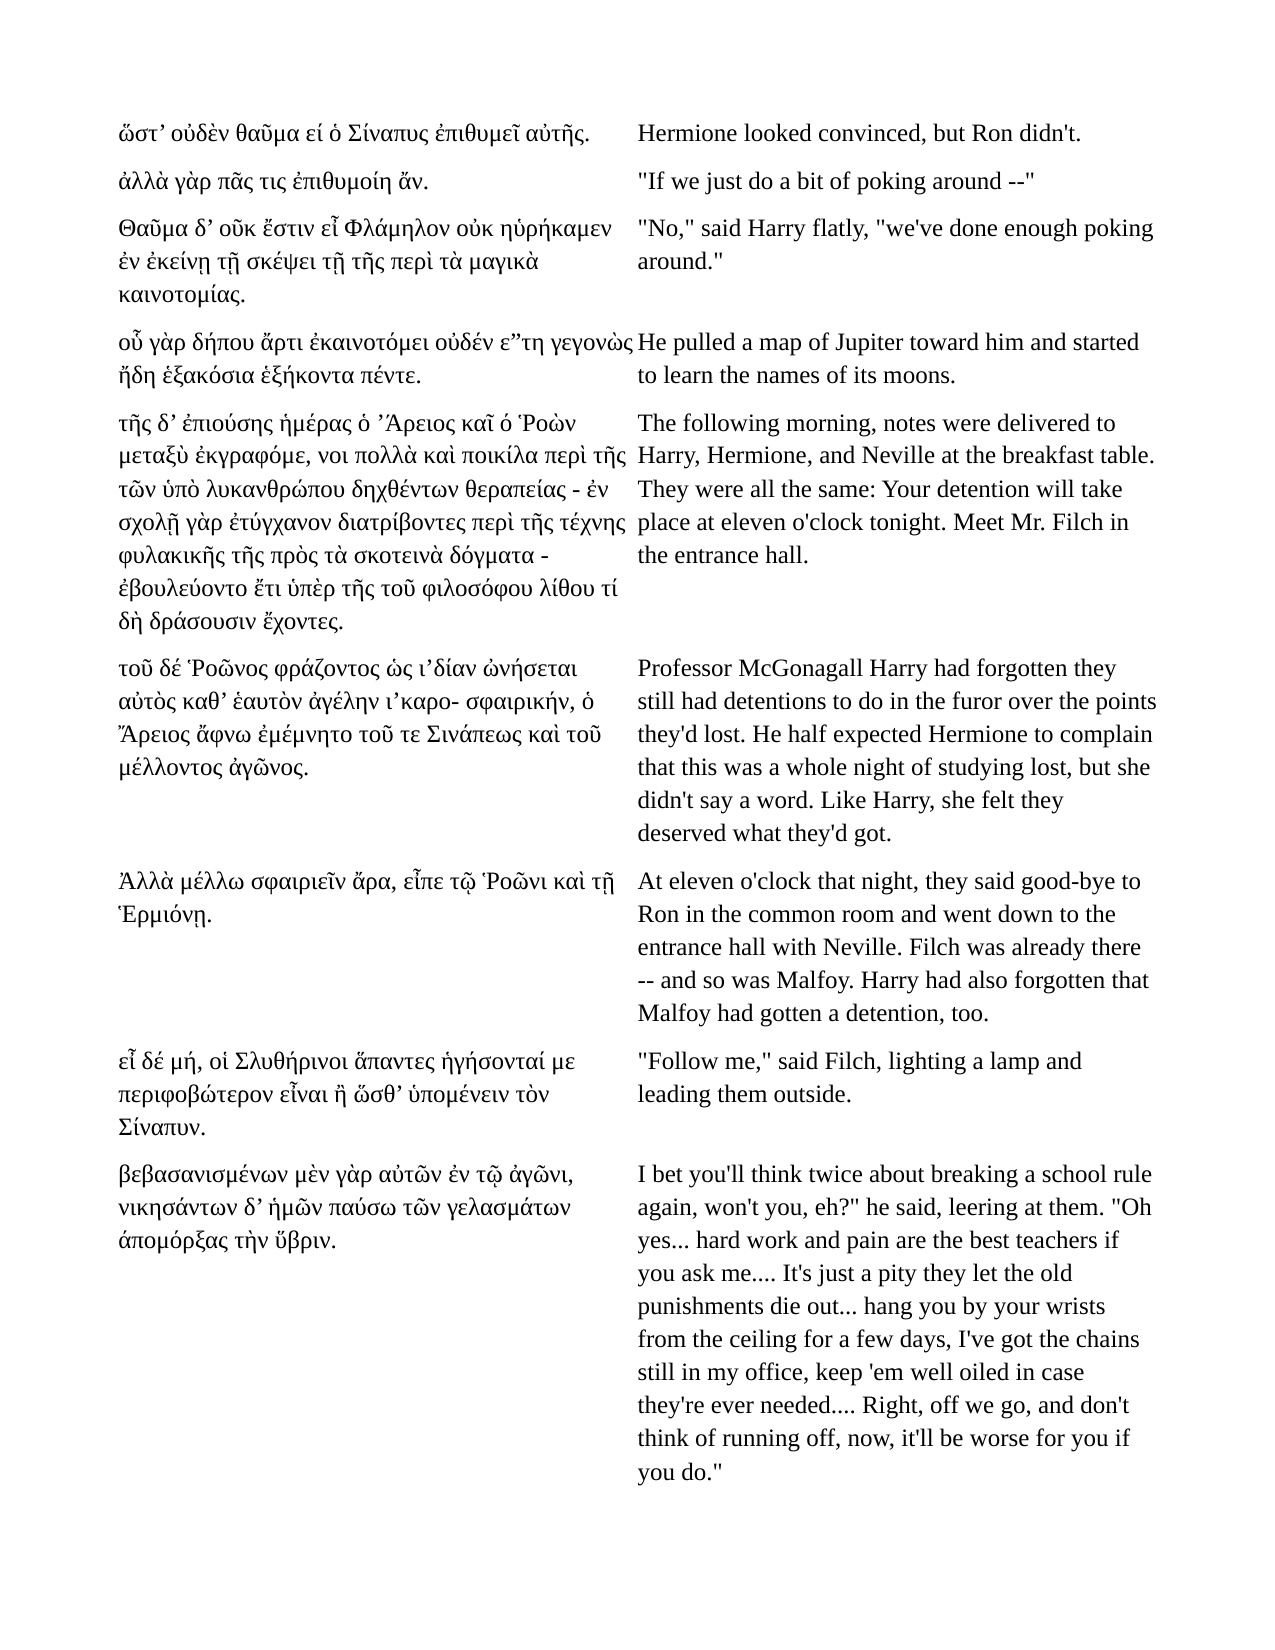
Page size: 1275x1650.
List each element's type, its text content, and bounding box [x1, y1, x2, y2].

table_cell "If we just do a bit of poking around --" [638, 166, 1157, 213]
table_cell The following morning, notes were delivered to Harry, Hermione, and Neville at the breakfast table. They were all the same: Your detention will take place at eleven o'clock tonight. Meet Mr. Filch in the entrance hall. [638, 408, 1157, 653]
table_cell εἶ δέ μή, οἱ Σλυθήρινοι ἅπαντες ἡγήσονταί με περιφοβώτερον εἶναι ἢ ὥσθ’ ὑπομένειν τὸν Σίναπυν. [118, 1046, 637, 1159]
table_cell Hermione looked convinced, but Ron didn't. [638, 118, 1157, 166]
table_cell οὗ γὰρ δήπου ἄρτι ἐκαινοτόμει οὐδέν ε”τη γεγονὼς ἤδη ἑξακόσια ἑξήκοντα πέντε. [118, 327, 637, 408]
table_cell At eleven o'clock that night, they said good-bye to Ron in the common room and went down to the entrance hall with Neville. Filch was already there -- and so was Malfoy. Harry had also forgotten that Malfoy had gotten a detention, too. [638, 866, 1157, 1046]
table_cell Professor McGonagall Harry had forgotten they still had detentions to do in the furor over the points they'd lost. He half expected Hermione to complain that this was a whole night of studying lost, but she didn't say a word. Like Harry, she felt they deserved what they'd got. [638, 653, 1157, 866]
table_cell "Follow me," said Filch, lighting a lamp and leading them outside. [638, 1046, 1157, 1159]
table_cell βεβασανισμένων μὲν γὰρ αὐτῶν ἐν τῷ ἀγῶνι, νικησάντων δ’ ἡμῶν παύσω τῶν γελασμάτων άπομόρξας τὴν ὕβριν. [118, 1159, 637, 1504]
table_cell Ἀλλὰ μέλλω σφαιριεῖν ἄρα, εἶπε τῷ Ῥοῶνι καὶ τῇ Ἑρμιόνῃ. [118, 866, 637, 1046]
table_cell I bet you'll think twice about breaking a school rule again, won't you, eh?" he said, leering at them. "Oh yes... hard work and pain are the best teachers if you ask me.... It's just a pity they let the old punishments die out... hang you by your wrists from the ceiling for a few days, I've got the chains still in my office, keep 'em well oiled in case they're ever needed.... Right, off we go, and don't think of running off, now, it'll be worse for you if you do." [638, 1159, 1157, 1504]
table_cell "No," said Harry flatly, "we've done enough poking around." [638, 213, 1157, 327]
table_cell ἀλλὰ γὰρ πᾶς τις ἐπιθυμοίη ἄν. [118, 166, 637, 213]
table_cell ὥστ’ οὐδὲν θαῦμα εί ὁ Σίναπυς ἐπιθυμεῖ αὐτῆς. [118, 118, 637, 166]
table_cell τοῦ δέ Ῥοῶνος φράζοντος ὡς ι’δίαν ὠνήσεται αὐτὸς καθ’ ἑαυτὸν ἀγέλην ι’καρο- σφαιρικήν, ὁ Ἄρειος ἄφνω ἐμέμνητο τοῦ τε Σινάπεως καὶ τοῦ μέλλοντος ἀγῶνος. [118, 653, 637, 866]
table_cell He pulled a map of Jupiter toward him and started to learn the names of its moons. [638, 327, 1157, 408]
table_cell Θαῦμα δ’ οῦκ ἔστιν εἶ Φλάμηλον οὐκ ηὑρήκαμεν ἐν ἐκείνῃ τῇ σκέψει τῇ τῆς περὶ τὰ μαγικὰ καινοτομίας. [118, 213, 637, 327]
table_cell τῆς δ’ ἐπιούσης ἡμέρας ὁ ’Άρειος καῖ ό Ῥοὼν μεταξὺ ἐκγραφόμε, νοι πολλὰ καὶ ποικίλα περὶ τῆς τῶν ὑπὸ λυκανθρώπου δηχθέντων θεραπείας - ἐν σχολῇ γὰρ ἐτύγχανον διατρίβοντες περὶ τῆς τέχνης φυλακικῆς τῆς πρὸς τὰ σκοτεινὰ δόγματα - ἐβουλεύοντο ἔτι ὑπὲρ τῆς τοῦ φιλοσόφου λίθου τί δὴ δράσουσιν ἔχοντες. [118, 408, 637, 653]
